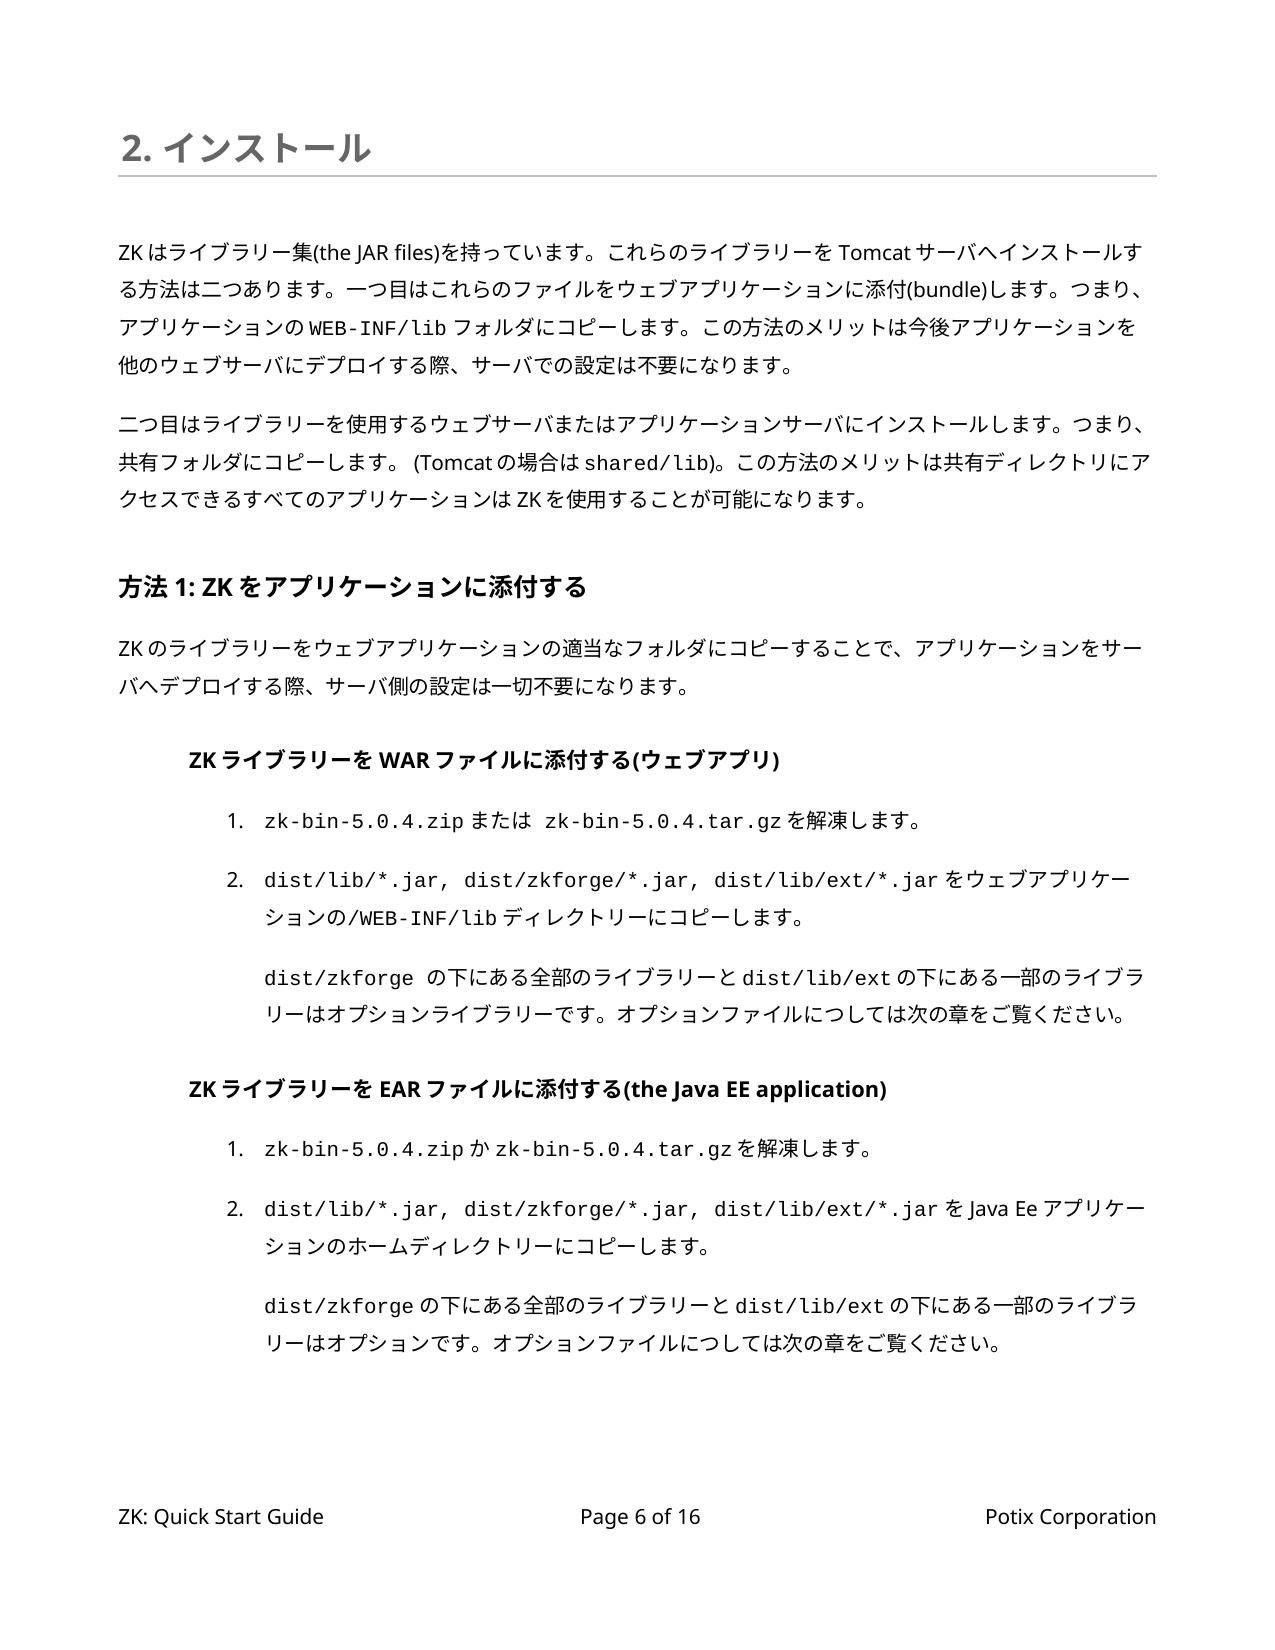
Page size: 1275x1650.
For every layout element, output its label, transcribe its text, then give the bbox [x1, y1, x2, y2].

text ZKはライブラリー集(the JAR files)を持っています。これらのライブラリーをTomcatサーバへインストールする方法は二つあります。一つ目はこれらのファイルをウェブアプリケーションに添付(bundle)します。つまり、アプリケーションのWEB-INF/lib フォルダにコピーします。この方法のメリットは今後アプリケーションを他のウェブサーバにデプロイする際、サーバでの設定は不要になります。 [118, 236, 1157, 379]
subtitle ZKライブラリーをWARファイルに添付する(ウェブアプリ) [189, 743, 1157, 775]
text 二つ目はライブラリーを使用するウェブサーバまたはアプリケーションサーバにインストールします。つまり、共有フォルダにコピーします。 (Tomcatの場合はshared/lib)。この方法のメリットは共有ディレクトリにアクセスできるすべてのアプリケーションはZKを使用することが可能になります。 [118, 409, 1157, 514]
list dist/zkforge の下にある全部のライブラリーとdist/lib/extの下にある一部のライブラリーはオプションライブラリーです。オプションファイルにつしては次の章をご覧ください。 [226, 961, 1157, 1029]
subtitle ZKライブラリーをEARファイルに添付する(the Java EE application) [189, 1071, 1157, 1103]
list dist/zkforge の下にある全部のライブラリーとdist/lib/extの下にある一部のライブラリーはオプションです。オプションファイルにつしては次の章をご覧ください。 [226, 1290, 1157, 1357]
list dist/lib/*.jar, dist/zkforge/*.jar, dist/lib/ext/*.jar をウェブアプリケーションの/WEB-INF/lib ディレクトリーにコピーします。 [226, 864, 1157, 932]
subtitle 2. インストール [118, 118, 1157, 175]
list dist/lib/*.jar, dist/zkforge/*.jar, dist/lib/ext/*.jar をJava Eeアプリケーションのホームディレクトリーにコピーします。 [226, 1193, 1157, 1260]
list zk-bin-5.0.4.zip か zk-bin-5.0.4.tar.gzを解凍します。 [226, 1133, 1157, 1163]
list zk-bin-5.0.4.zip または zk-bin-5.0.4.tar.gzを解凍します。 [226, 804, 1157, 834]
subtitle 方法 1: ZKをアプリケーションに添付する [118, 567, 1157, 603]
text ZKのライブラリーをウェブアプリケーションの適当なフォルダにコピーすることで、アプリケーションをサーバへデプロイする際、サーバ側の設定は一切不要になります。 [118, 633, 1157, 700]
